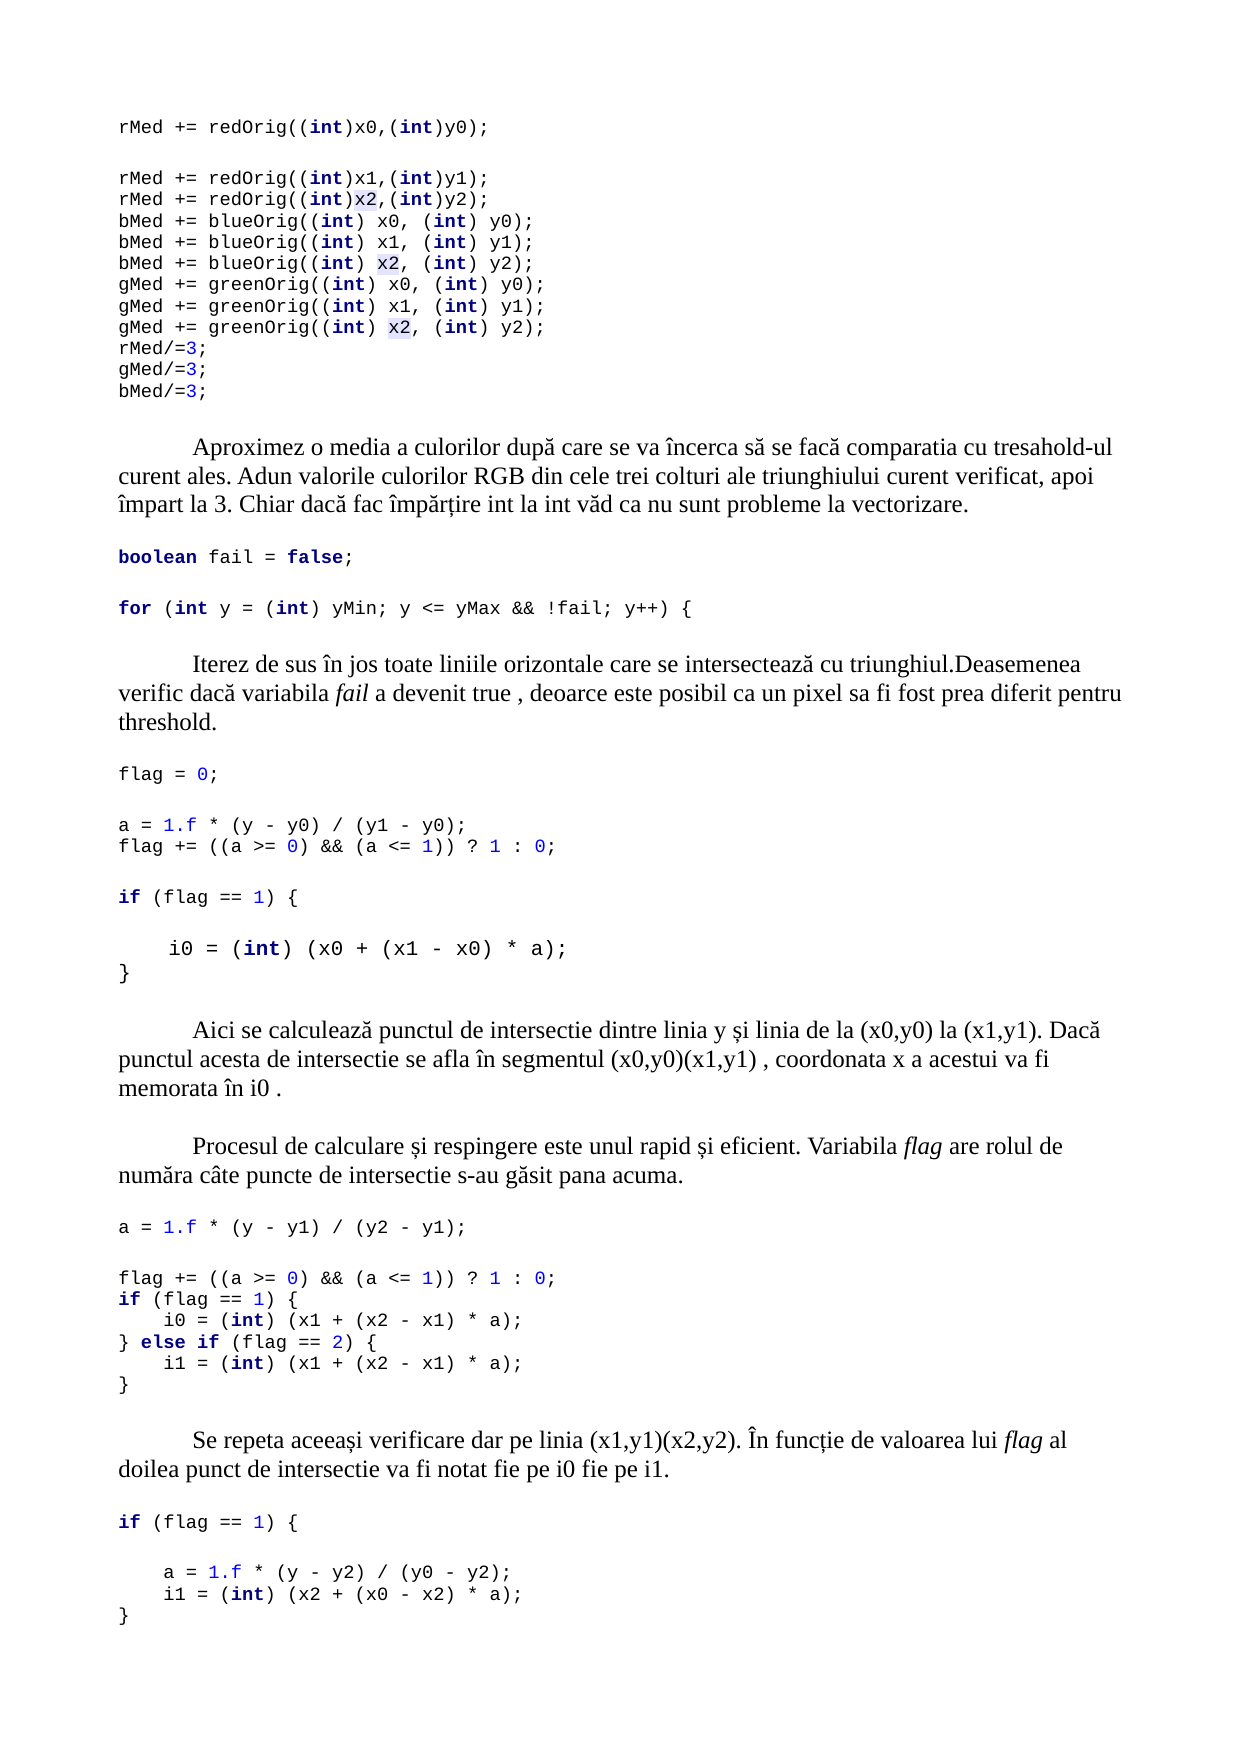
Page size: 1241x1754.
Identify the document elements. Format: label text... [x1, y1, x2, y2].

text gMed += greenOrig((int) x0, (int) y0); [118, 275, 1122, 296]
text bMed/=3; [118, 381, 1122, 403]
text flag = 0; [118, 765, 1122, 786]
text i0 = (int) (x1 + (x2 - x1) * a); [118, 1311, 1122, 1332]
text i1 = (int) (x2 + (x0 - x2) * a); [118, 1584, 1122, 1606]
text rMed += redOrig((int)x2,(int)y2); [118, 190, 1122, 211]
text i0 = (int) (x0 + (x1 - x0) * a); [118, 938, 1122, 962]
text flag += ((a >= 0) && (a <= 1)) ? 1 : 0; [118, 1269, 1122, 1290]
text Procesul de calculare și respingere este unul rapid și eficient. Variabila flag are rolul de număra câte puncte de intersectie s-au găsit pana acuma. [118, 1131, 1122, 1188]
text i1 = (int) (x1 + (x2 - x1) * a); [118, 1354, 1122, 1375]
text a = 1.f * (y - y1) / (y2 - y1); [118, 1218, 1122, 1239]
text bMed += blueOrig((int) x1, (int) y1); [118, 233, 1122, 254]
text gMed += greenOrig((int) x2, (int) y2); [118, 318, 1122, 339]
text if (flag == 1) { [118, 888, 1122, 909]
text gMed/=3; [118, 360, 1122, 381]
text Aproximez o media a culorilor după care se va încerca să se facă comparatia cu tresahold-ul curent ales. Adun valorile culorilor RGB din cele trei colturi ale triunghiului curent verificat, apoi împart la 3. Chiar dacă fac împărțire int la int văd ca nu sunt probleme la vectorizare. [118, 432, 1122, 518]
text bMed += blueOrig((int) x2, (int) y2); [118, 254, 1122, 275]
text } [118, 1375, 1122, 1396]
text for (int y = (int) yMin; y <= yMax && !fail; y++) { [118, 598, 1122, 620]
text a = 1.f * (y - y2) / (y0 - y2); [118, 1563, 1122, 1584]
text Aici se calculează punctul de intersectie dintre linia y și linia de la (x0,y0) la (x1,y1). Dacă punctul acesta de intersectie se afla în segmentul (x0,y0)(x1,y1) , coordonata x a acestui va fi memorata în i0 . [118, 1015, 1122, 1101]
text rMed += redOrig((int)x0,(int)y0); [118, 118, 1122, 139]
text a = 1.f * (y - y0) / (y1 - y0); [118, 816, 1122, 837]
text Se repeta aceeași verificare dar pe linia (x1,y1)(x2,y2). În funcție de valoarea lui flag al doilea punct de intersectie va fi notat fie pe i0 fie pe i1. [118, 1426, 1122, 1483]
text rMed += redOrig((int)x1,(int)y1); [118, 169, 1122, 190]
text flag += ((a >= 0) && (a <= 1)) ? 1 : 0; [118, 837, 1122, 858]
text } else if (flag == 2) { [118, 1332, 1122, 1354]
text bMed += blueOrig((int) x0, (int) y0); [118, 211, 1122, 233]
text Iterez de sus în jos toate liniile orizontale care se intersectează cu triunghiul.Deasemenea verific dacă variabila fail a devenit true , deoarce este posibil ca un pixel sa fi fost prea diferit pentru threshold. [118, 649, 1122, 736]
text } [118, 962, 1122, 986]
text } [118, 1606, 1122, 1627]
text rMed/=3; [118, 339, 1122, 360]
text if (flag == 1) { [118, 1513, 1122, 1534]
text if (flag == 1) { [118, 1290, 1122, 1311]
text gMed += greenOrig((int) x1, (int) y1); [118, 296, 1122, 318]
text boolean fail = false; [118, 548, 1122, 569]
